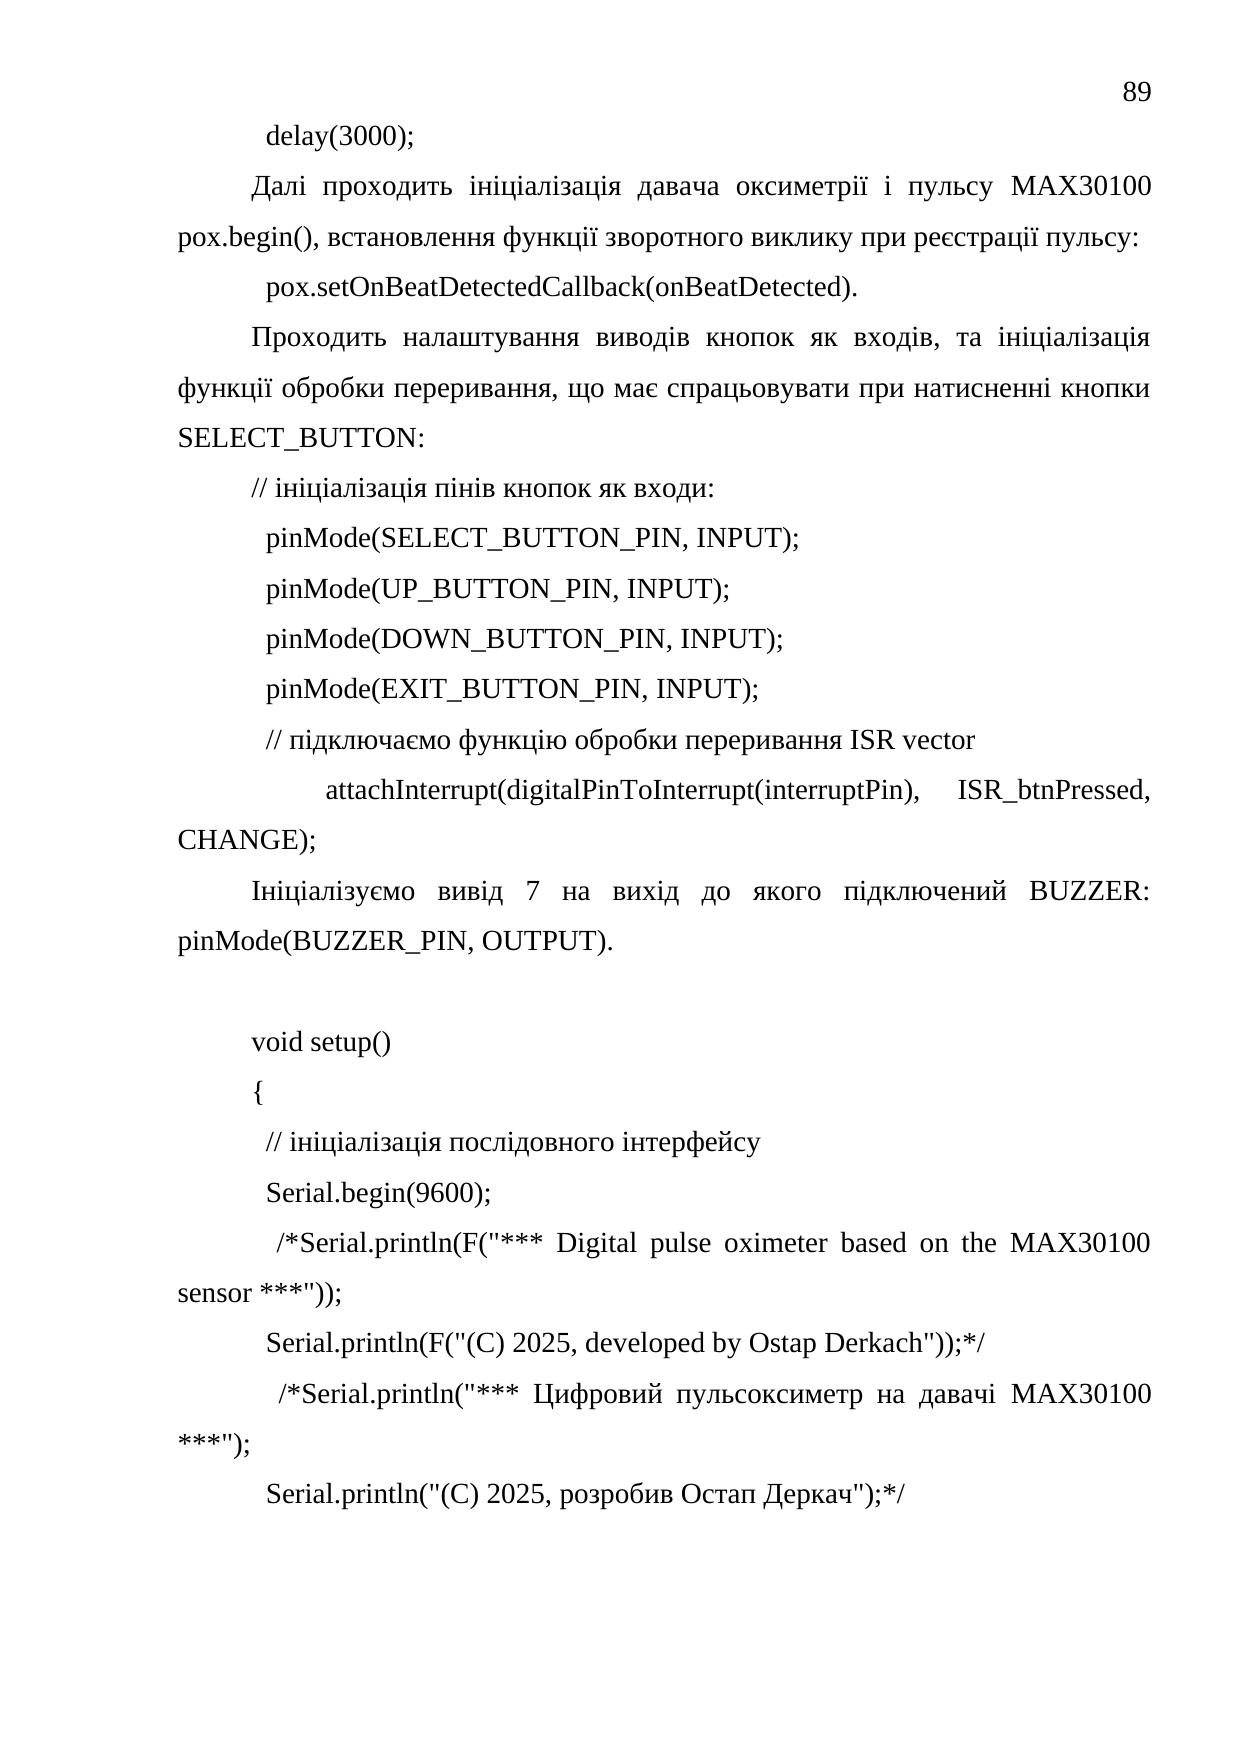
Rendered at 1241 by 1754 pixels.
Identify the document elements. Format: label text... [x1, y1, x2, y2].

text // підключаємо функцію обробки переривання ISR vector [177, 722, 1152, 755]
text pinMode(EXIT_BUTTON_PIN, INPUT); [177, 672, 1152, 705]
text pinMode(DOWN_BUTTON_PIN, INPUT); [177, 621, 1152, 655]
text pinMode(UP_BUTTON_PIN, INPUT); [177, 571, 1152, 604]
text /*Serial.println("*** Цифровий пульсоксиметр на давачі MAX30100 ***"); [177, 1376, 1152, 1460]
text // ініціалізація послідовного інтерфейсу [177, 1124, 1152, 1158]
text Serial.println(F("(C) 2025, developed by Ostap Derkach"));*/ [177, 1326, 1152, 1359]
text { [177, 1074, 1152, 1108]
text // ініціалізація пінів кнопок як входи: [177, 470, 1152, 504]
text Проходить налаштування виводів кнопок як входів, та ініціалізація функції обробки переривання, що має спрацьовувати при натисненні кнопки SELECT_BUTTON: [177, 319, 1152, 453]
text Ініціалізуємо вивід 7 на вихід до якого підключений BUZZER: pinMode(BUZZER_PIN, OUTPUT). [177, 873, 1152, 957]
text pox.setOnBeatDetectedCallback(onBeatDetected). [177, 269, 1152, 303]
text /*Serial.println(F("*** Digital pulse oximeter based on the MAX30100 sensor ***")); [177, 1225, 1152, 1309]
text attachInterrupt(digitalPinToInterrupt(interruptPin), ISR_btnPressed, CHANGE); [177, 772, 1152, 856]
text pinMode(SELECT_BUTTON_PIN, INPUT); [177, 521, 1152, 554]
text Serial.begin(9600); [177, 1175, 1152, 1208]
text Serial.println("(С) 2025, розробив Остап Деркач");*/ [177, 1477, 1152, 1510]
text Далі проходить ініціалізація давача оксиметрії і пульсу MAX30100 pox.begin(), встановлення функції зворотного виклику при реєстрації пульсу: [177, 168, 1152, 252]
text delay(3000); [177, 118, 1152, 152]
text void setup() [177, 1024, 1152, 1057]
